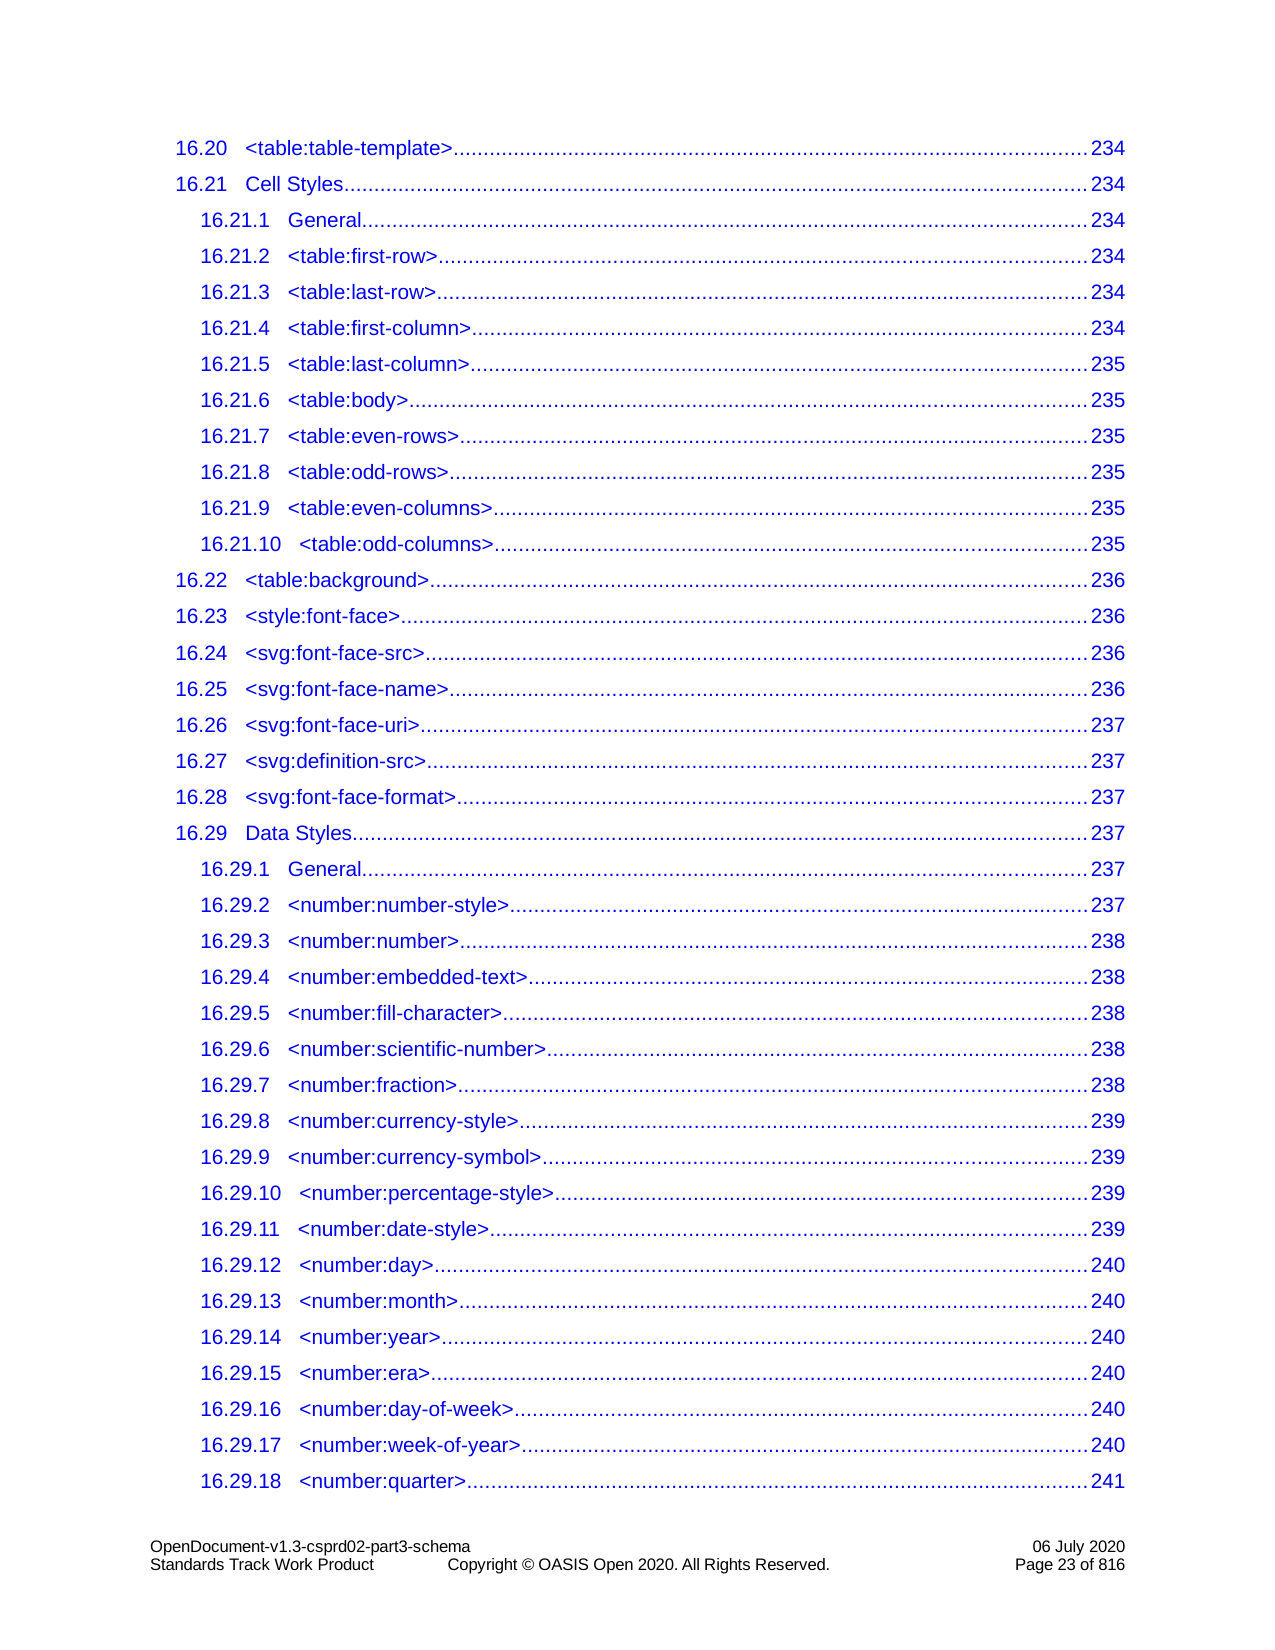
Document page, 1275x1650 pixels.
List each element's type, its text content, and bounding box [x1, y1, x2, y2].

text 16.21 Cell Styles 234 [175, 172, 1125, 196]
text 16.21.8 <table:odd-rows> 235 [200, 461, 1125, 484]
text 16.21.9 <table:even-columns> 235 [200, 497, 1125, 520]
text 16.29.9 <number:currency-symbol> 239 [200, 1146, 1125, 1169]
text 16.28 <svg:font-face-format> 237 [175, 785, 1125, 809]
text 16.29.13 <number:month> 240 [200, 1290, 1125, 1313]
text 16.29.16 <number:day-of-week> 240 [200, 1398, 1125, 1421]
text 16.22 <table:background> 236 [175, 569, 1125, 592]
text 16.21.5 <table:last-column> 235 [200, 353, 1125, 376]
text 16.29.6 <number:scientific-number> 238 [200, 1037, 1125, 1061]
text 16.29.2 <number:number-style> 237 [200, 893, 1125, 917]
text 16.29.7 <number:fraction> 238 [200, 1073, 1125, 1097]
text 16.21.1 General 234 [200, 208, 1125, 232]
text 16.26 <svg:font-face-uri> 237 [175, 713, 1125, 737]
text 16.29.4 <number:embedded-text> 238 [200, 965, 1125, 989]
text 16.29.10 <number:percentage-style> 239 [200, 1182, 1125, 1205]
text 16.29.1 General 237 [200, 857, 1125, 881]
text 16.29.5 <number:fill-character> 238 [200, 1001, 1125, 1025]
text 16.21.2 <table:first-row> 234 [200, 244, 1125, 268]
text 16.29.15 <number:era> 240 [200, 1362, 1125, 1385]
text 16.21.3 <table:last-row> 234 [200, 281, 1125, 304]
text 16.29.18 <number:quarter> 241 [200, 1470, 1125, 1493]
text 16.21.10 <table:odd-columns> 235 [200, 533, 1125, 556]
text 16.20 <table:table-template> 234 [175, 136, 1125, 160]
text 16.27 <svg:definition-src> 237 [175, 749, 1125, 773]
text 16.29.12 <number:day> 240 [200, 1254, 1125, 1277]
text 16.21.4 <table:first-column> 234 [200, 317, 1125, 340]
text 16.21.7 <table:even-rows> 235 [200, 425, 1125, 448]
text 16.29.11 <number:date-style> 239 [200, 1218, 1125, 1241]
text 16.29.3 <number:number> 238 [200, 929, 1125, 953]
text 16.29.17 <number:week-of-year> 240 [200, 1434, 1125, 1457]
text 16.29.8 <number:currency-style> 239 [200, 1109, 1125, 1133]
text 16.24 <svg:font-face-src> 236 [175, 641, 1125, 664]
text 16.29 Data Styles 237 [175, 821, 1125, 845]
text 16.21.6 <table:body> 235 [200, 389, 1125, 412]
text 16.25 <svg:font-face-name> 236 [175, 677, 1125, 701]
text 16.23 <style:font-face> 236 [175, 605, 1125, 628]
text 16.29.14 <number:year> 240 [200, 1326, 1125, 1349]
